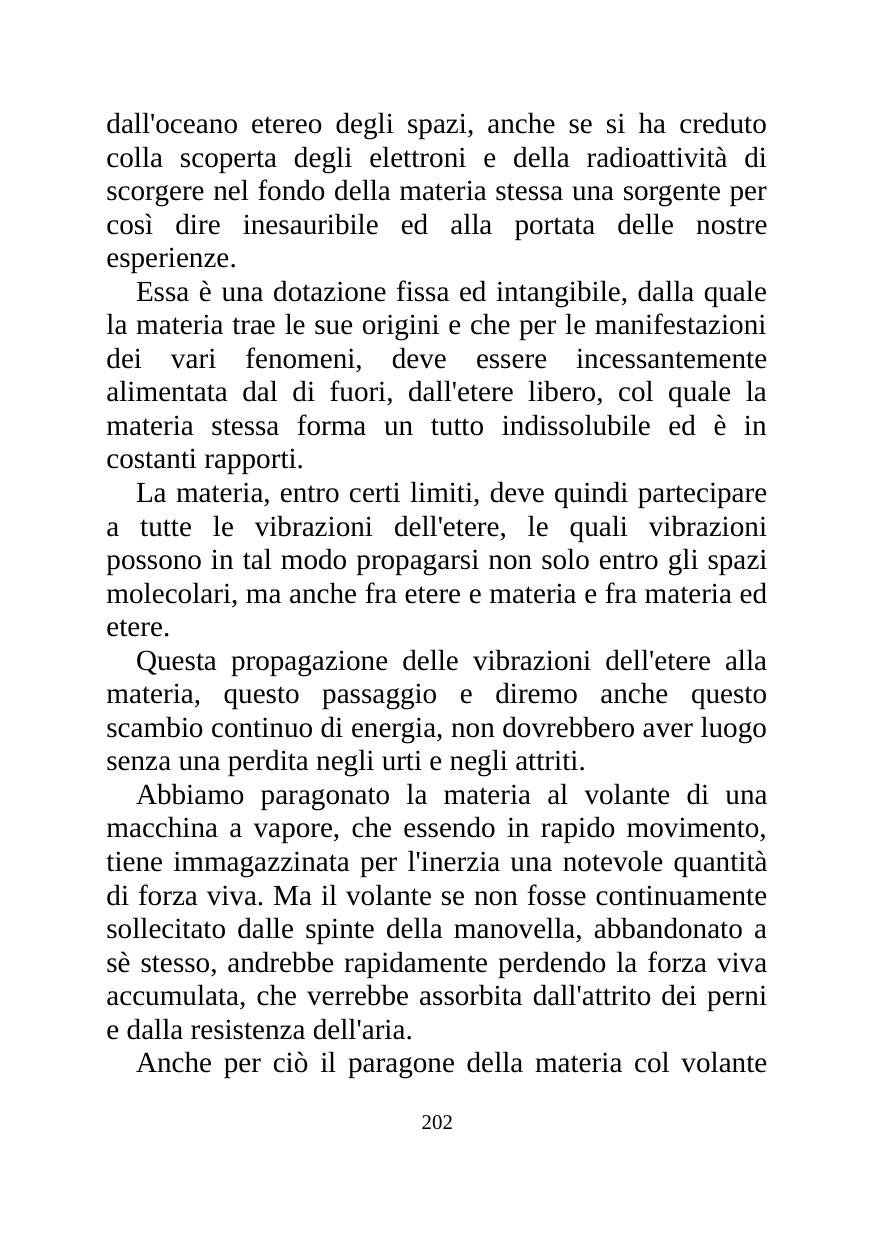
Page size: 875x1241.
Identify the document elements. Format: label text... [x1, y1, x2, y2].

text Abbiamo paragonato la materia al volante di una macchina a vapore, che essendo in rapido movimento, tiene immagazzinata per l'inerzia una notevole quantità di forza viva. Ma il volante se non fosse continuamente sollecitato dalle spinte della manovella, abbandonato a sè stesso, andrebbe rapidamente perdendo la forza viva accumulata, che verrebbe assorbita dall'attrito dei perni e dalla resistenza dell'aria. [106, 777, 768, 1045]
text dall'oceano etereo degli spazi, anche se si ha creduto colla scoperta degli elettroni e della radioattività di scorgere nel fondo della materia stessa una sorgente per così dire inesauribile ed alla portata delle nostre esperienze. [106, 106, 768, 274]
text Questa propagazione delle vibrazioni dell'etere alla materia, questo passaggio e diremo anche questo scambio continuo di energia, non dovrebbero aver luogo senza una perdita negli urti e negli attriti. [106, 643, 768, 777]
text Anche per ciò il paragone della materia col volante [106, 1045, 768, 1079]
text Essa è una dotazione fissa ed intangibile, dalla quale la materia trae le sue origini e che per le manifestazioni dei vari fenomeni, deve essere incessantemente alimentata dal di fuori, dall'etere libero, col quale la materia stessa forma un tutto indissolubile ed è in costanti rapporti. [106, 274, 768, 475]
text La materia, entro certi limiti, deve quindi partecipare a tutte le vibrazioni dell'etere, le quali vibrazioni possono in tal modo propagarsi non solo entro gli spazi molecolari, ma anche fra etere e materia e fra materia ed etere. [106, 475, 768, 643]
